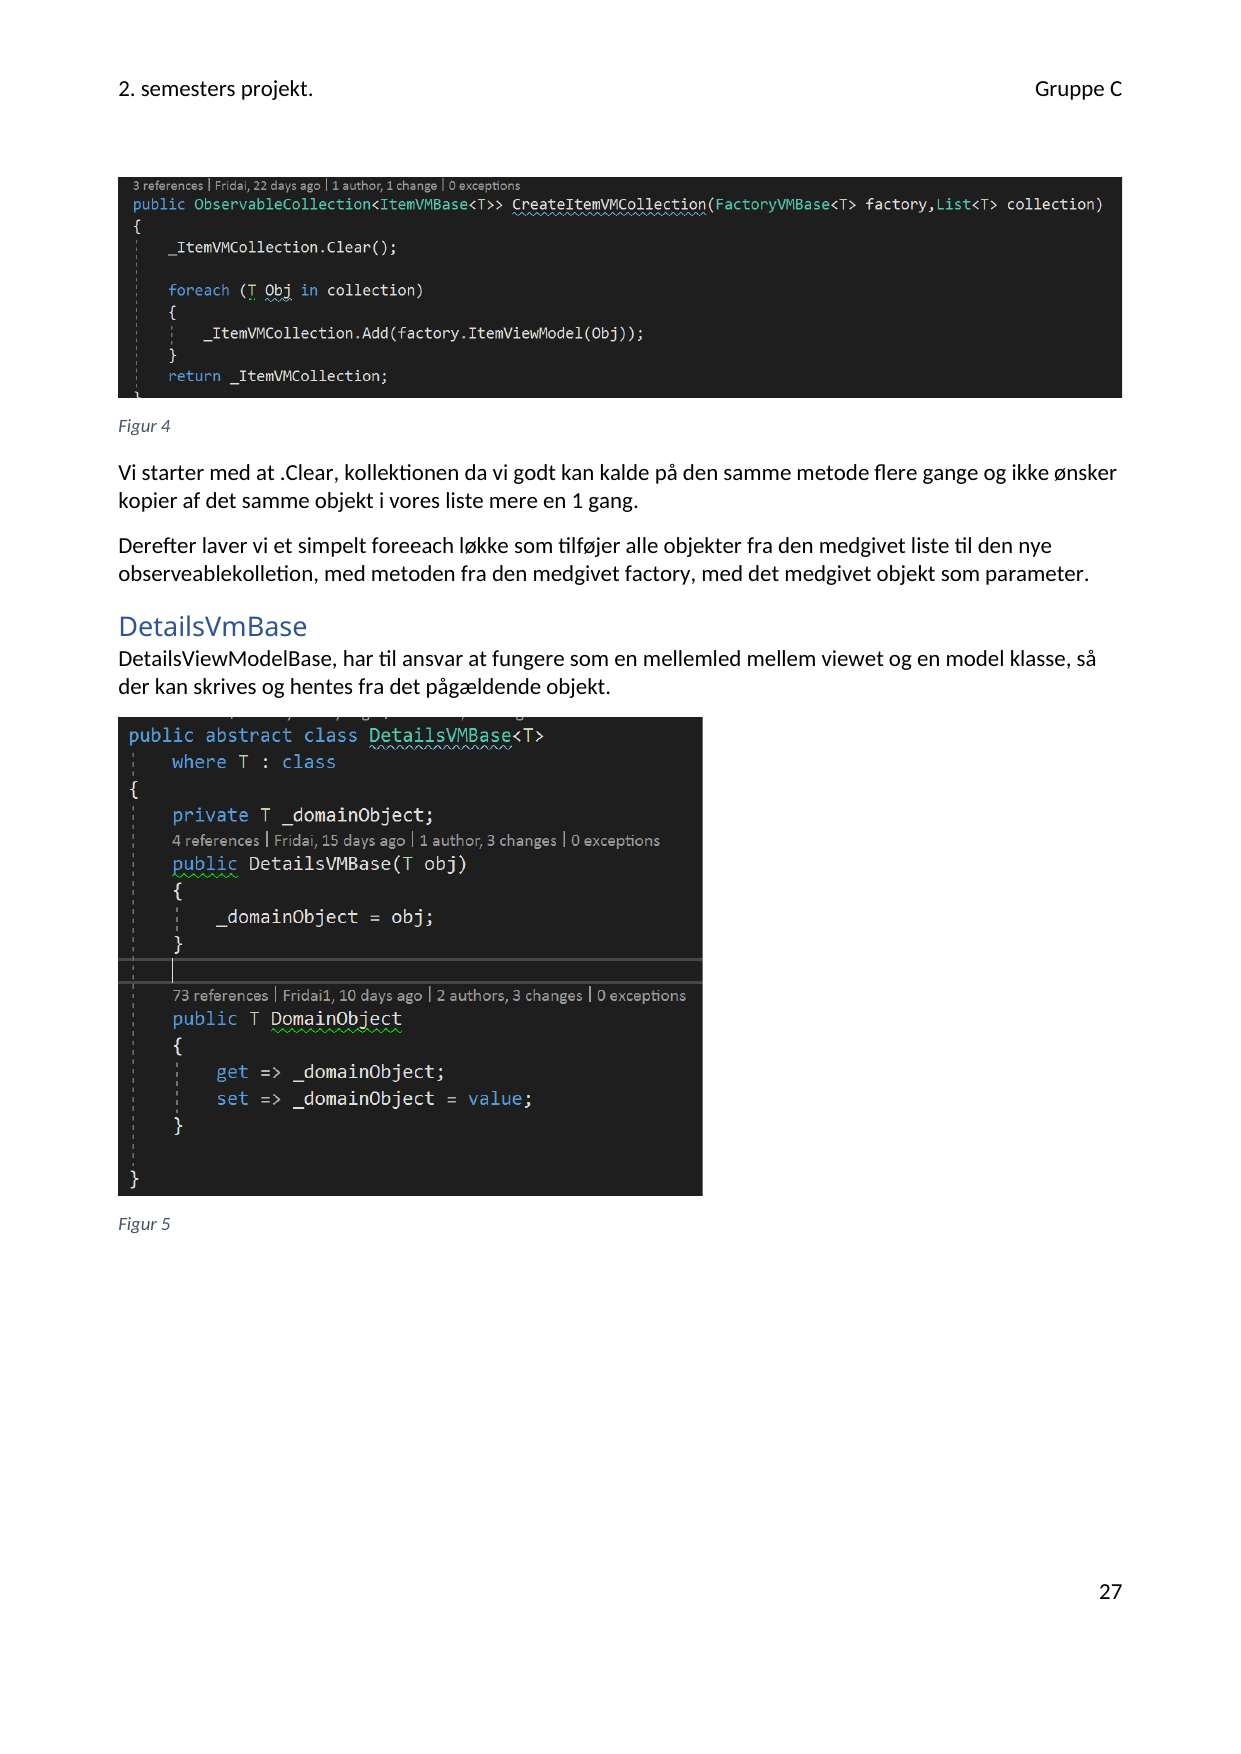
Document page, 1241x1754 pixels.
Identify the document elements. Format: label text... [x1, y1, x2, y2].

subtitle DetailsVmBase [118, 608, 1122, 644]
text Figur 5 [118, 1212, 1122, 1235]
text DetailsViewModelBase, har til ansvar at fungere som en mellemled mellem viewet og en model klasse, så der kan skrives og hentes fra det pågældende objekt. [118, 644, 1122, 701]
text Vi starter med at .Clear, kollektionen da vi godt kan kalde på den samme metode flere gange og ikke ønsker kopier af det samme objekt i vores liste mere en 1 gang. [118, 458, 1122, 514]
text Derefter laver vi et simpelt foreeach løkke som tilføjer alle objekter fra den medgivet liste til den nye observeablekolletion, med metoden fra den medgivet factory, med det medgivet objekt som parameter. [118, 531, 1122, 587]
text Figur 4 [118, 414, 1122, 437]
